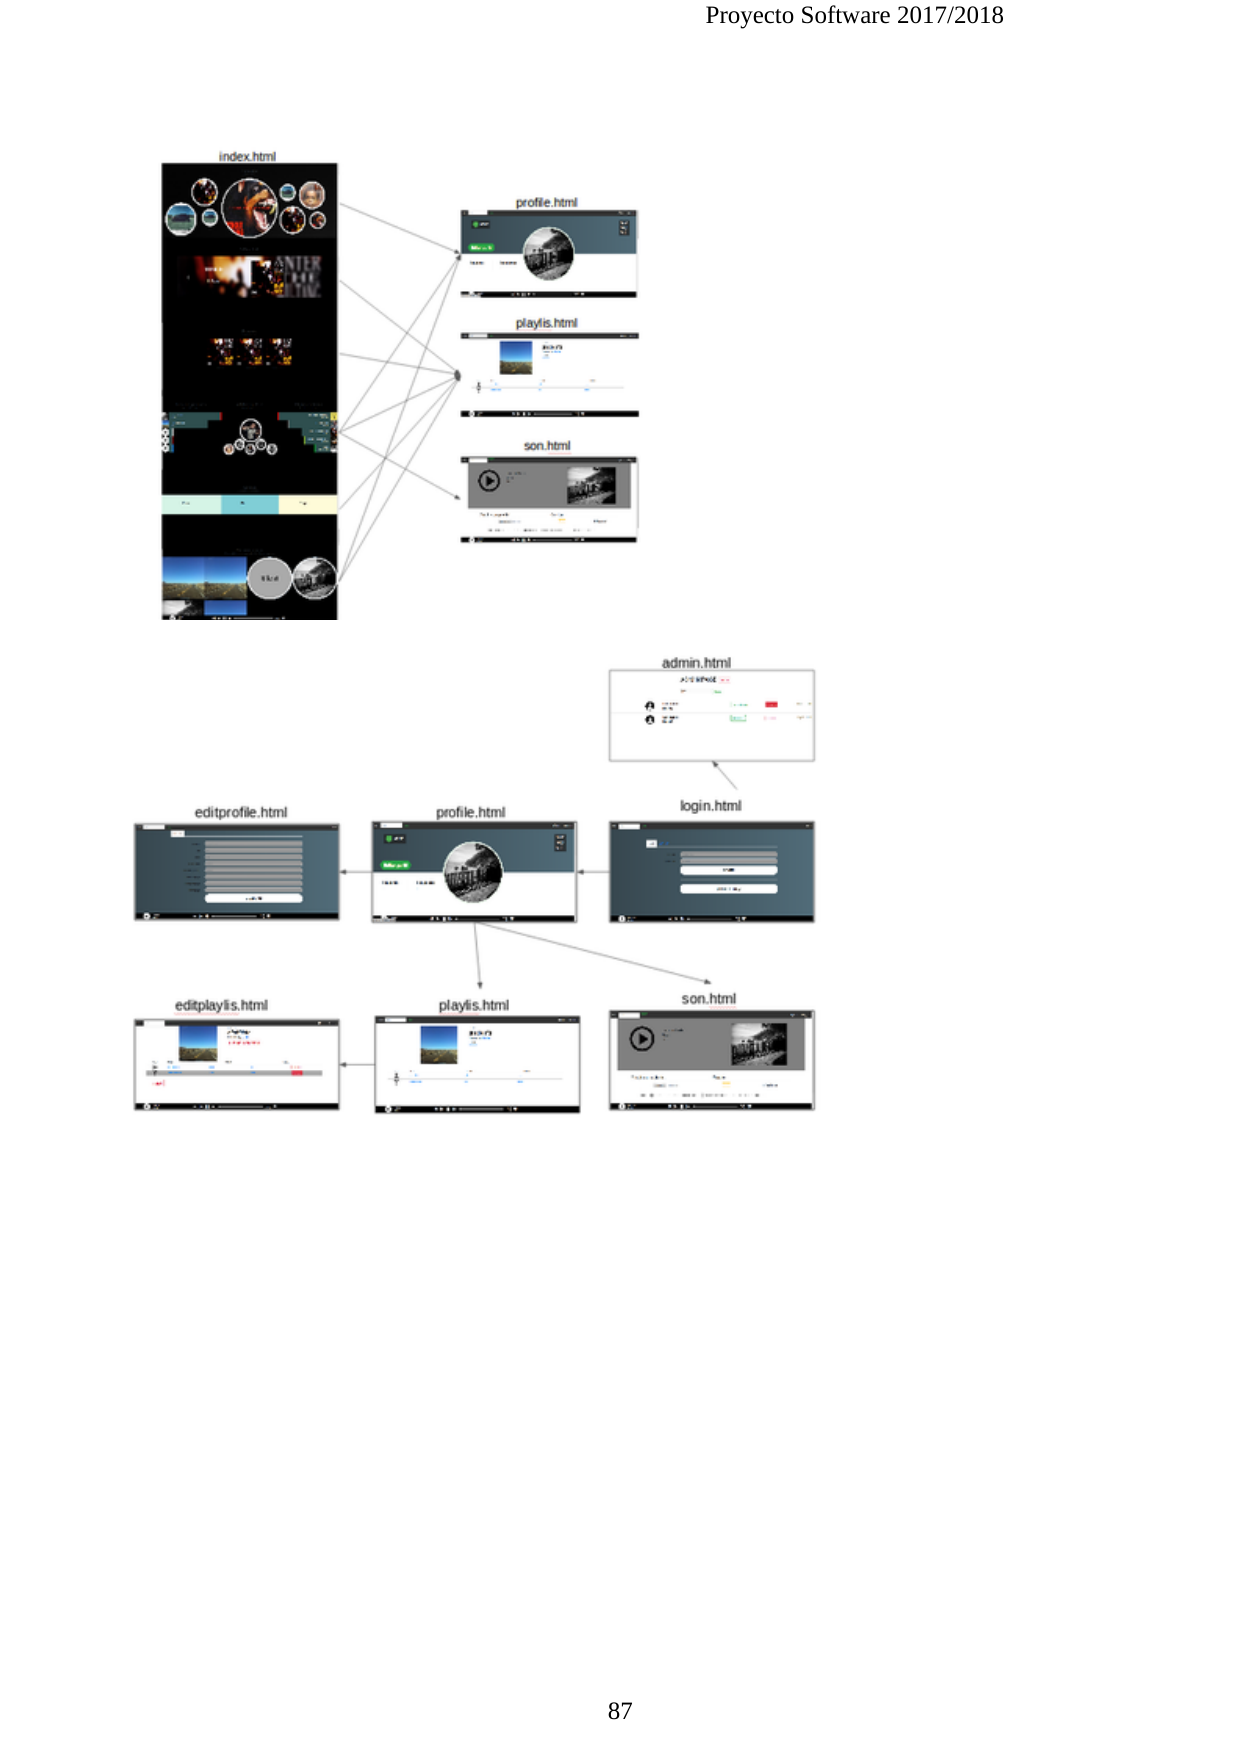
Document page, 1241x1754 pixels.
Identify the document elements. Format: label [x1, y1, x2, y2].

picture [121, 146, 828, 1130]
